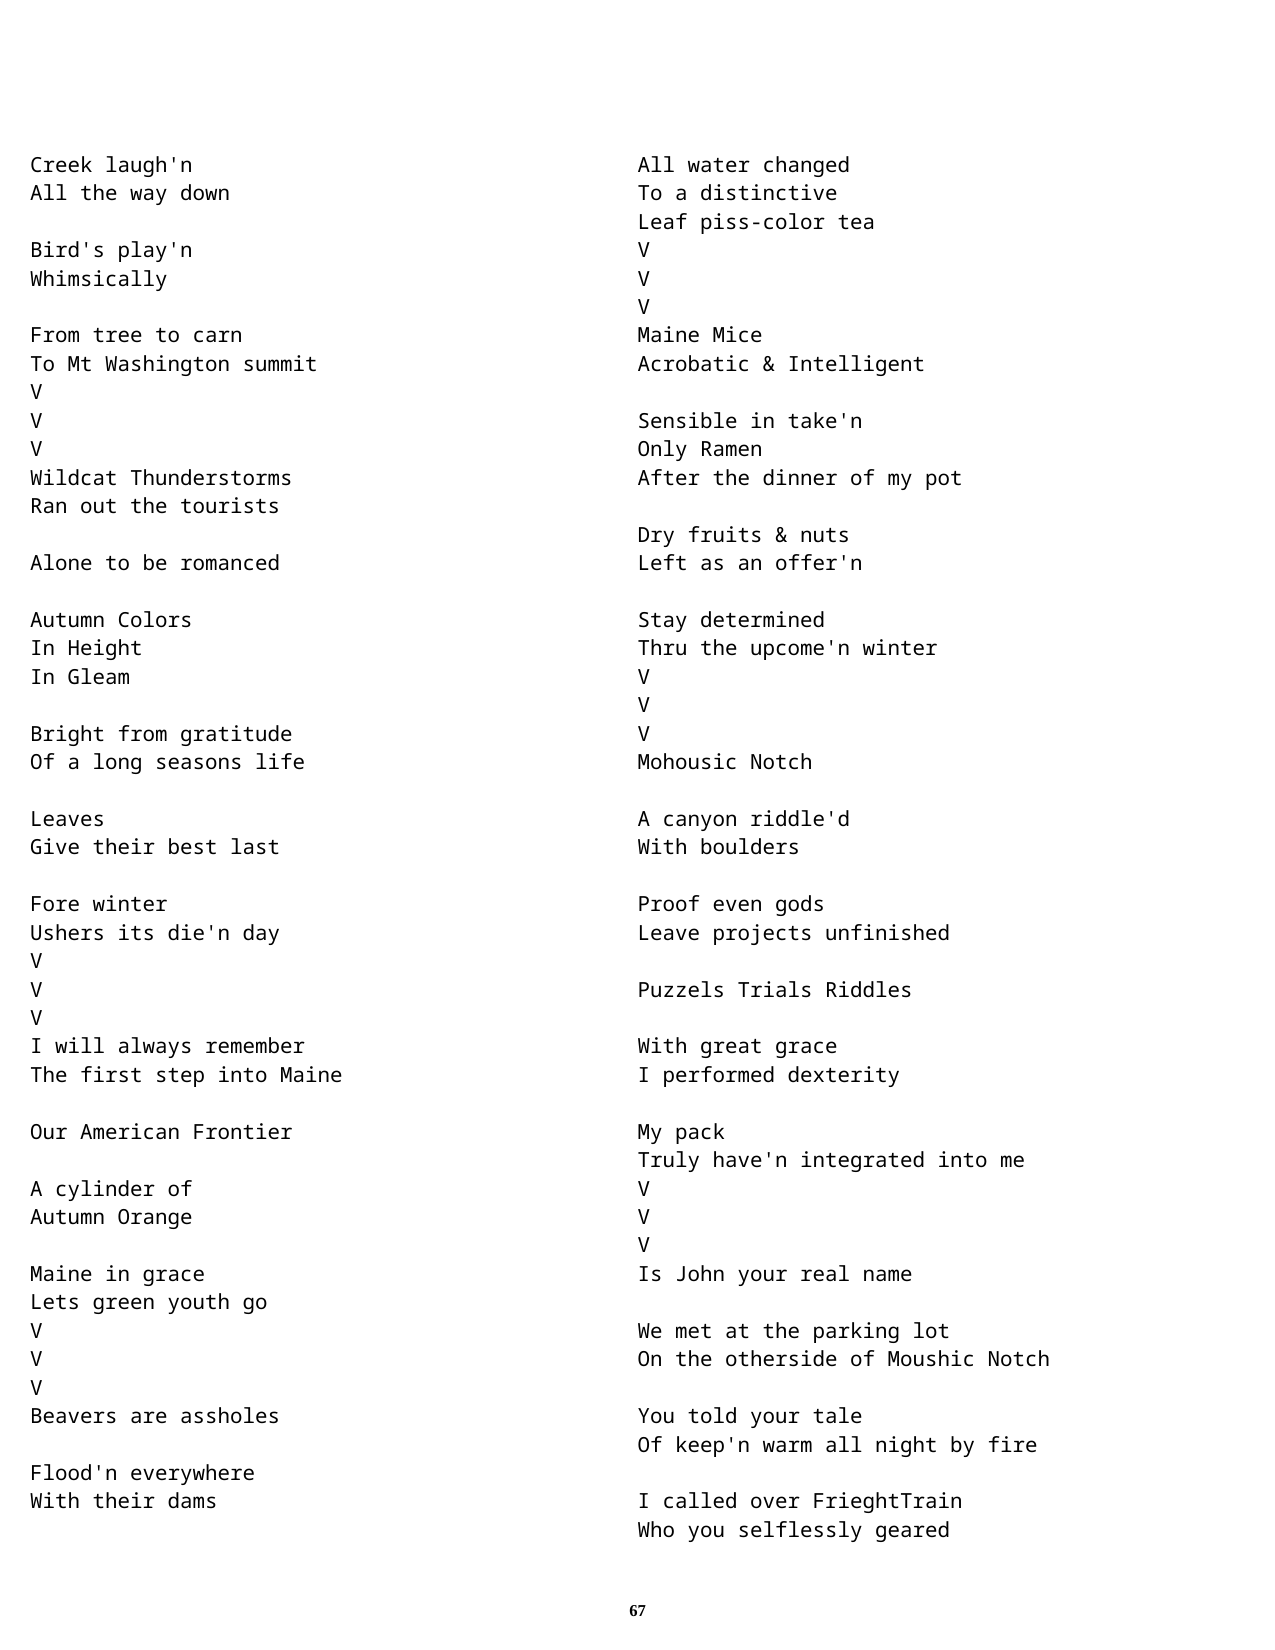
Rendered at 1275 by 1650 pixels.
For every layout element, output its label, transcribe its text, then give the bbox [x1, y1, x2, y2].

text Maine Mice [637, 321, 1245, 349]
text A cylinder of [30, 1174, 637, 1202]
text Leaf piss-color tea [637, 207, 1245, 235]
text V [637, 292, 1245, 321]
text V [30, 946, 637, 975]
text Of keep'n warm all night by fire [637, 1430, 1245, 1458]
text Sensible in take'n [637, 406, 1245, 434]
text V [30, 975, 637, 1003]
text V [30, 1316, 637, 1344]
text Autumn Colors [30, 605, 637, 633]
text Fore winter [30, 889, 637, 918]
text V [637, 1174, 1245, 1202]
text Ushers its die'n day [30, 918, 637, 946]
text V [30, 1344, 637, 1373]
text To a distinctive [637, 178, 1245, 207]
text Leave projects unfinished [637, 918, 1245, 946]
text V [637, 719, 1245, 747]
text Dry fruits & nuts [637, 520, 1245, 548]
text My pack [637, 1117, 1245, 1145]
text To Mt Washington summit [30, 349, 637, 377]
text Mohousic Notch [637, 747, 1245, 776]
text Autumn Orange [30, 1202, 637, 1231]
text Truly have'n integrated into me [637, 1145, 1245, 1174]
text Alone to be romanced [30, 548, 637, 577]
text Who you selflessly geared [637, 1515, 1245, 1543]
text All water changed [637, 150, 1245, 178]
text Leaves [30, 804, 637, 832]
text V [637, 662, 1245, 690]
text Whimsically [30, 264, 637, 292]
text Stay determined [637, 605, 1245, 633]
text With boulders [637, 832, 1245, 861]
text Our American Frontier [30, 1117, 637, 1145]
text The first step into Maine [30, 1060, 637, 1088]
text Lets green youth go [30, 1287, 637, 1316]
text Beavers are assholes [30, 1401, 637, 1430]
text Maine in grace [30, 1259, 637, 1287]
text Proof even gods [637, 889, 1245, 918]
text On the otherside of Moushic Notch [637, 1344, 1245, 1373]
text I performed dexterity [637, 1060, 1245, 1088]
text After the dinner of my pot [637, 463, 1245, 491]
text Creek laugh'n [30, 150, 637, 178]
text V [637, 1202, 1245, 1231]
text Give their best last [30, 832, 637, 861]
text You told your tale [637, 1401, 1245, 1430]
text A canyon riddle'd [637, 804, 1245, 832]
text Wildcat Thunderstorms [30, 463, 637, 491]
text We met at the parking lot [637, 1316, 1245, 1344]
text I will always remember [30, 1032, 637, 1060]
text V [30, 377, 637, 406]
text V [637, 1231, 1245, 1259]
text V [30, 406, 637, 434]
text I called over FrieghtTrain [637, 1487, 1245, 1515]
text In Gleam [30, 662, 637, 690]
text Only Ramen [637, 434, 1245, 463]
text V [30, 434, 637, 463]
text Ran out the tourists [30, 491, 637, 520]
text Bird's play'n [30, 235, 637, 264]
text V [637, 264, 1245, 292]
text Of a long seasons life [30, 747, 637, 776]
text Thru the upcome'n winter [637, 633, 1245, 662]
text In Height [30, 633, 637, 662]
text Is John your real name [637, 1259, 1245, 1287]
text From tree to carn [30, 321, 637, 349]
text All the way down [30, 178, 637, 207]
text Acrobatic & Intelligent [637, 349, 1245, 377]
text V [30, 1003, 637, 1032]
text Flood'n everywhere [30, 1458, 637, 1487]
text Left as an offer'n [637, 548, 1245, 577]
text Bright from gratitude [30, 719, 637, 747]
text With their dams [30, 1487, 637, 1515]
text V [30, 1373, 637, 1401]
text V [637, 690, 1245, 719]
text With great grace [637, 1032, 1245, 1060]
text V [637, 235, 1245, 264]
text Puzzels Trials Riddles [637, 975, 1245, 1003]
